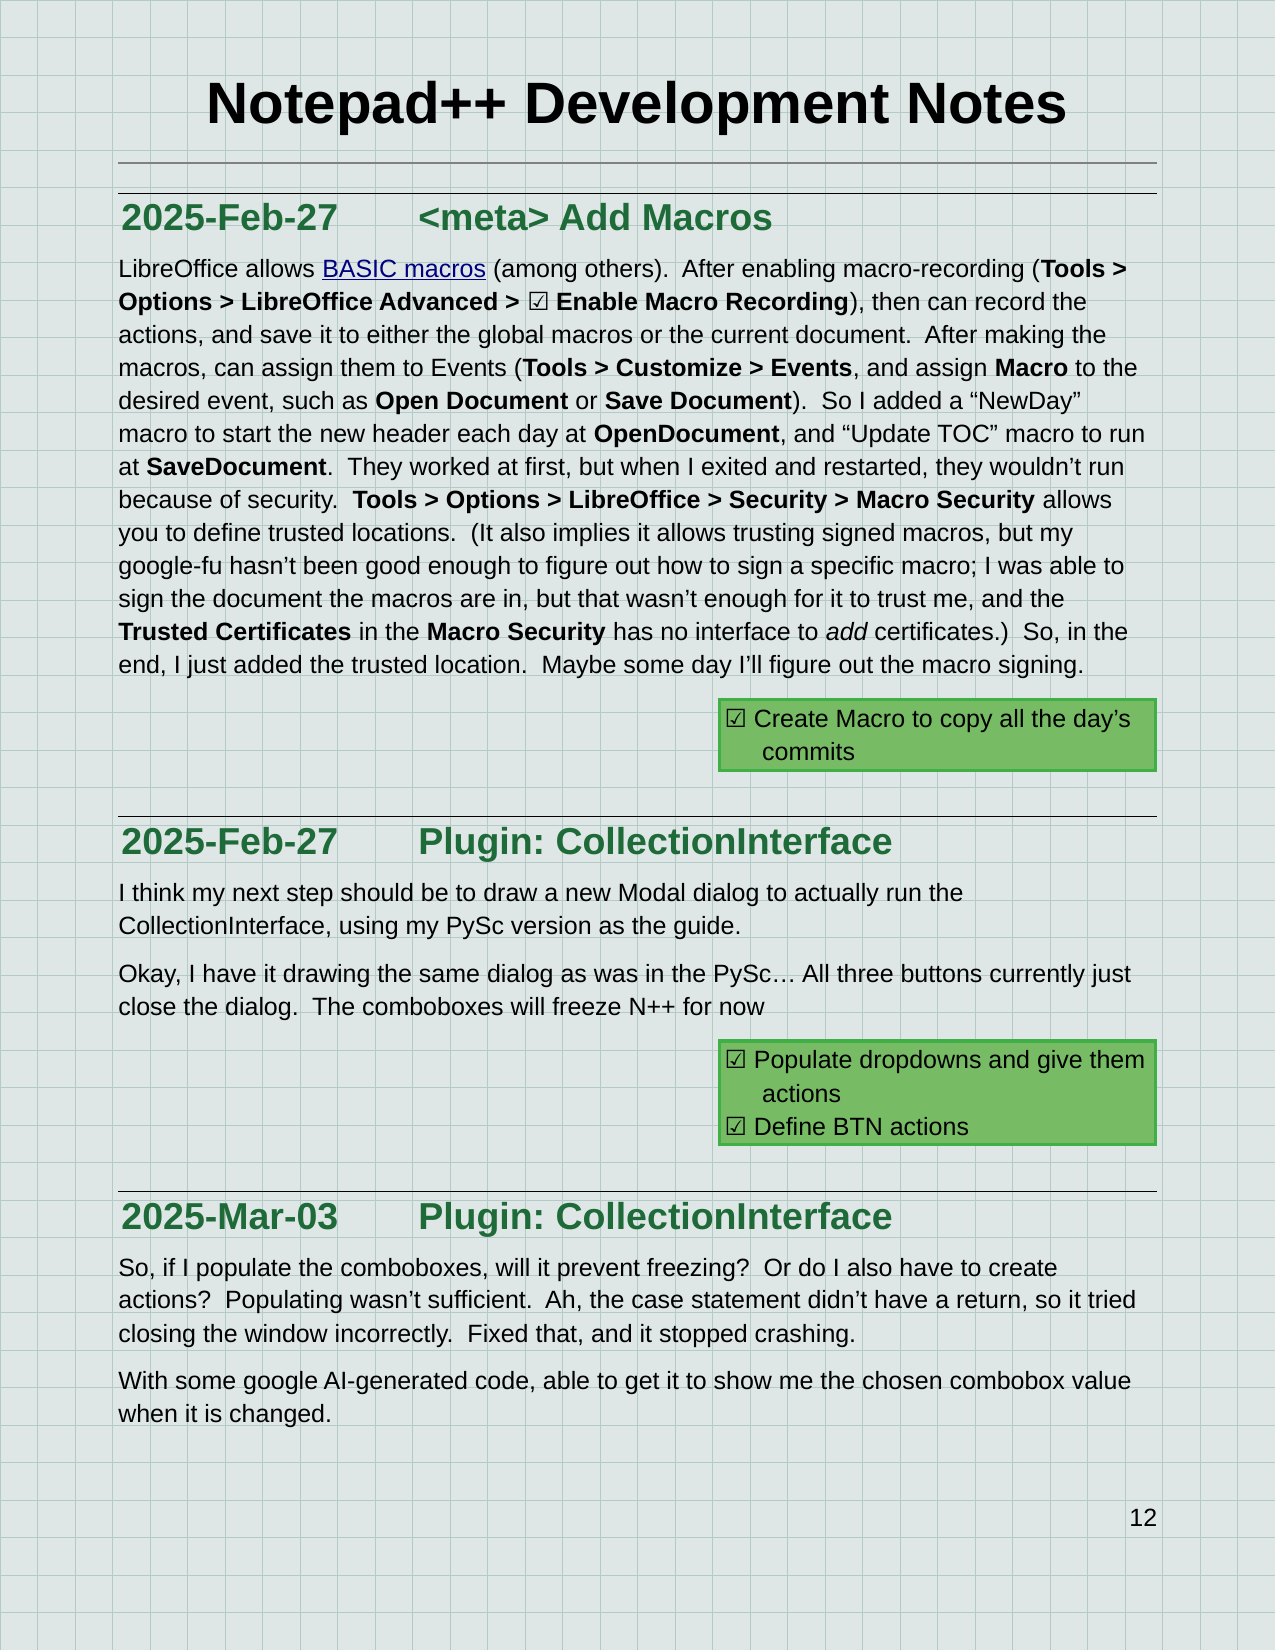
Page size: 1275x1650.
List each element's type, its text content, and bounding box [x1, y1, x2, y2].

subtitle 2025-Feb-27 <meta> Add Macros [118, 194, 1157, 242]
text LibreOffice allows BASIC macros (among others). After enabling macro-recording (Tools > Options > LibreOffice Advanced > ☑ Enable Macro Recording), then can record the actions, and save it to either the global macros or the current document. After making the macros, can assign them to Events (Tools > Customize > Events, and assign Macro to the desired event, such as Open Document or Save Document). So I added a “NewDay” macro to start the new header each day at OpenDocument, and “Update TOC” macro to run at SaveDocument. They worked at first, but when I exited and restarted, they wouldn’t run because of security. Tools > Options > LibreOffice > Security > Macro Security allows you to define trusted locations. (It also implies it allows trusting signed macros, but my google-fu hasn’t been good enough to figure out how to sign a specific macro; I was able to sign the document the macros are in, but that wasn’t enough for it to trust me, and the Trusted Certificates in the Macro Security has no interface to add certificates.) So, in the end, I just added the trusted location. Maybe some day I’ll figure out the macro signing. [118, 254, 1157, 679]
text ☑ Define BTN actions [721, 1105, 1154, 1143]
subtitle 2025-Mar-03 Plugin: CollectionInterface [118, 1192, 1157, 1240]
text ☑ Populate dropdowns and give them actions [721, 1043, 1154, 1105]
text So, if I populate the comboboxes, will it prevent freezing? Or do I also have to create actions? Populating wasn’t sufficient. Ah, the case statement didn’t have a return, so it tried closing the window incorrectly. Fixed that, and it stopped crashing. [118, 1252, 1157, 1347]
subtitle 2025-Feb-27 Plugin: CollectionInterface [118, 817, 1157, 866]
text I think my next step should be to draw a new Modal dialog to actually run the CollectionInterface, using my PySc version as the guide. [118, 878, 1157, 940]
text ☑ Create Macro to copy all the day’s commits [721, 701, 1154, 769]
text Okay, I have it drawing the same dialog as was in the PySc… All three buttons currently just close the dialog. The comboboxes will freeze N++ for now [118, 959, 1157, 1021]
text With some google AI-generated code, able to get it to show me the chosen combobox value when it is changed. [118, 1366, 1157, 1428]
